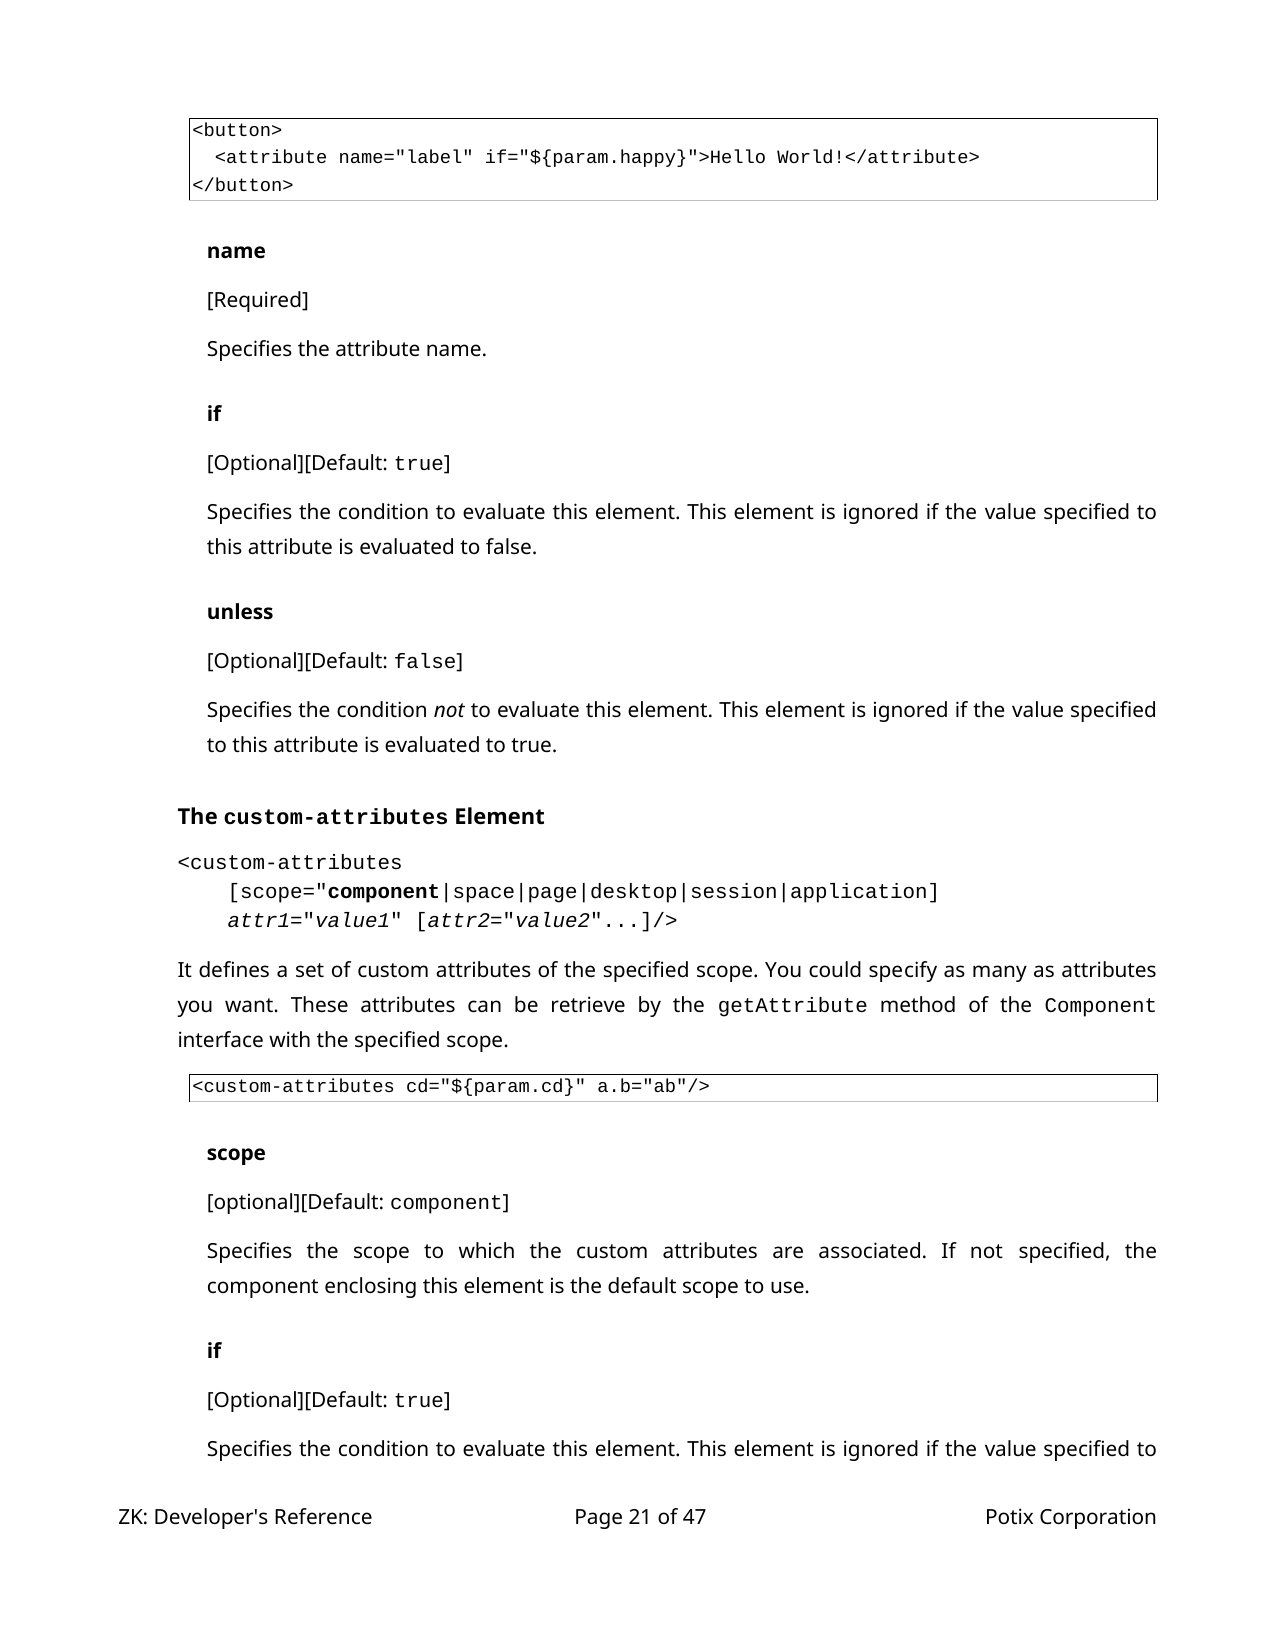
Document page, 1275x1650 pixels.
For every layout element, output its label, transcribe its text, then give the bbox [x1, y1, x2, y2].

subtitle scope [207, 1138, 1157, 1167]
subtitle if [207, 1336, 1157, 1365]
text <custom-attributes [scope="component|space|page|desktop|session|application] attr1="value1" [attr2="value2"...]/> [177, 852, 1157, 934]
text It defines a set of custom attributes of the specified scope. You could specify as many as attributes you want. These attributes can be retrieve by the getAttribute method of the Component interface with the specified scope. [177, 955, 1157, 1054]
text Specifies the attribute name. [207, 334, 1157, 362]
text <button> [190, 119, 1157, 142]
text <custom-attributes cd="${param.cd}" a.b="ab"/> [190, 1075, 1157, 1101]
text Specifies the condition not to evaluate this element. This element is ignored if the value specified to this attribute is evaluated to true. [207, 695, 1157, 759]
subtitle The custom-attributes Element [177, 801, 1157, 831]
text Specifies the scope to which the custom attributes are associated. If not specified, the component enclosing this element is the default scope to use. [207, 1236, 1157, 1300]
text [optional][Default: component] [207, 1187, 1157, 1216]
text [Required] [207, 285, 1157, 313]
text Specifies the condition to evaluate this element. This element is ignored if the value specified to [207, 1434, 1157, 1463]
subtitle unless [207, 597, 1157, 625]
text </button> [190, 172, 1157, 200]
text [Optional][Default: true] [207, 448, 1157, 476]
text <attribute name="label" if="${param.happy}">Hello World!</attribute> [190, 145, 1157, 169]
text [Optional][Default: false] [207, 646, 1157, 674]
text [Optional][Default: true] [207, 1385, 1157, 1414]
subtitle name [207, 236, 1157, 265]
text Specifies the condition to evaluate this element. This element is ignored if the value specified to this attribute is evaluated to false. [207, 497, 1157, 561]
subtitle if [207, 399, 1157, 427]
